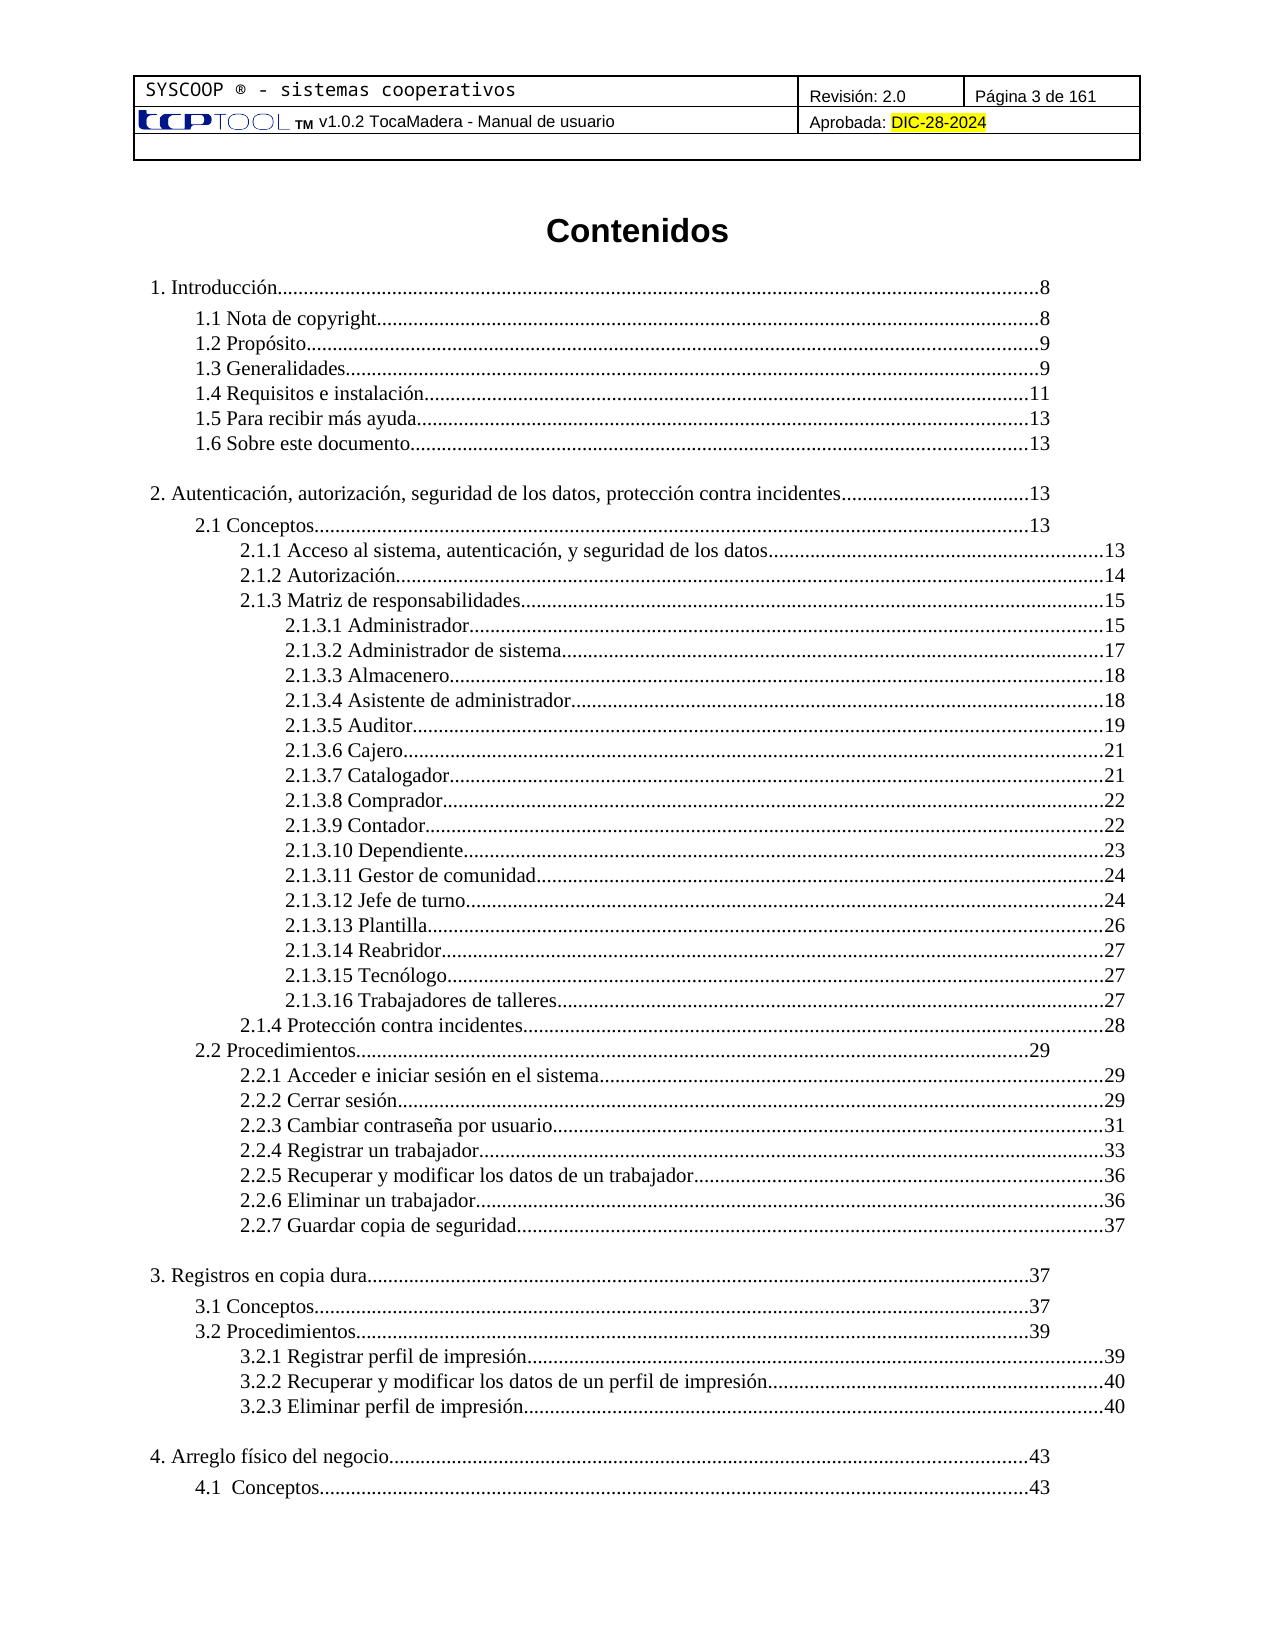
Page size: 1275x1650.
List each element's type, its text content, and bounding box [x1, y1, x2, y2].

text 2.1.3.5 Auditor 19 [285, 712, 1125, 737]
text 4.1 Conceptos 43 [195, 1474, 1050, 1499]
text 2.1.4 Protección contra incidentes 28 [240, 1012, 1125, 1037]
text 2.2.6 Eliminar un trabajador 36 [240, 1187, 1125, 1212]
text 1.1 Nota de copyright 8 [195, 305, 1050, 330]
text 2.1.3 Matriz de responsabilidades 15 [240, 587, 1125, 612]
text 3.2.1 Registrar perfil de impresión 39 [240, 1343, 1125, 1368]
text 2.1.3.1 Administrador 15 [285, 612, 1125, 637]
text 2.2.5 Recuperar y modificar los datos de un trabajador 36 [240, 1162, 1125, 1187]
text 2.1.3.11 Gestor de comunidad 24 [285, 862, 1125, 887]
picture [138, 110, 290, 130]
text 1.4 Requisitos e instalación 11 [195, 380, 1050, 405]
text 2.1.3.7 Catalogador 21 [285, 762, 1125, 787]
text 2.2.2 Cerrar sesión 29 [240, 1087, 1125, 1112]
text 2.1.3.6 Cajero 21 [285, 737, 1125, 762]
text 1. Introducción 8 [150, 274, 1050, 299]
text 2.1.3.3 Almacenero 18 [285, 662, 1125, 687]
text 2.1.3.2 Administrador de sistema 17 [285, 637, 1125, 662]
text 2.1.3.4 Asistente de administrador 18 [285, 687, 1125, 712]
text 2.1.3.15 Tecnólogo 27 [285, 962, 1125, 987]
text 2.2.3 Cambiar contraseña por usuario 31 [240, 1112, 1125, 1137]
text 2.1.1 Acceso al sistema, autenticación, y seguridad de los datos 13 [240, 537, 1125, 562]
text 2.2.1 Acceder e iniciar sesión en el sistema 29 [240, 1062, 1125, 1087]
text 2.1.2 Autorización 14 [240, 562, 1125, 587]
text 2.1 Conceptos 13 [195, 512, 1050, 537]
text 2.1.3.13 Plantilla 26 [285, 912, 1125, 937]
text 2.1.3.10 Dependiente 23 [285, 837, 1125, 862]
text 4. Arreglo físico del negocio 43 [150, 1443, 1050, 1468]
text 3.2.3 Eliminar perfil de impresión 40 [240, 1393, 1125, 1418]
text 2.1.3.9 Contador 22 [285, 812, 1125, 837]
text 2.1.3.12 Jefe de turno 24 [285, 887, 1125, 912]
text 2.2.4 Registrar un trabajador 33 [240, 1137, 1125, 1162]
text 3.2.2 Recuperar y modificar los datos de un perfil de impresión 40 [240, 1368, 1125, 1393]
text 2.1.3.8 Comprador 22 [285, 787, 1125, 812]
text 3.2 Procedimientos 39 [195, 1318, 1050, 1343]
text 3.1 Conceptos 37 [195, 1293, 1050, 1318]
text 2.1.3.14 Reabridor 27 [285, 937, 1125, 962]
text 2.1.3.16 Trabajadores de talleres 27 [285, 987, 1125, 1012]
text 1.3 Generalidades 9 [195, 355, 1050, 380]
text 1.5 Para recibir más ayuda 13 [195, 405, 1050, 430]
text 2.2.7 Guardar copia de seguridad 37 [240, 1212, 1125, 1237]
text 2. Autenticación, autorización, seguridad de los datos, protección contra incidentes 13 [150, 480, 1050, 505]
text 3. Registros en copia dura 37 [150, 1262, 1050, 1287]
text 1.2 Propósito 9 [195, 330, 1050, 355]
subtitle Contenidos [150, 211, 1125, 249]
text 1.6 Sobre este documento 13 [195, 430, 1050, 455]
text 2.2 Procedimientos 29 [195, 1037, 1050, 1062]
